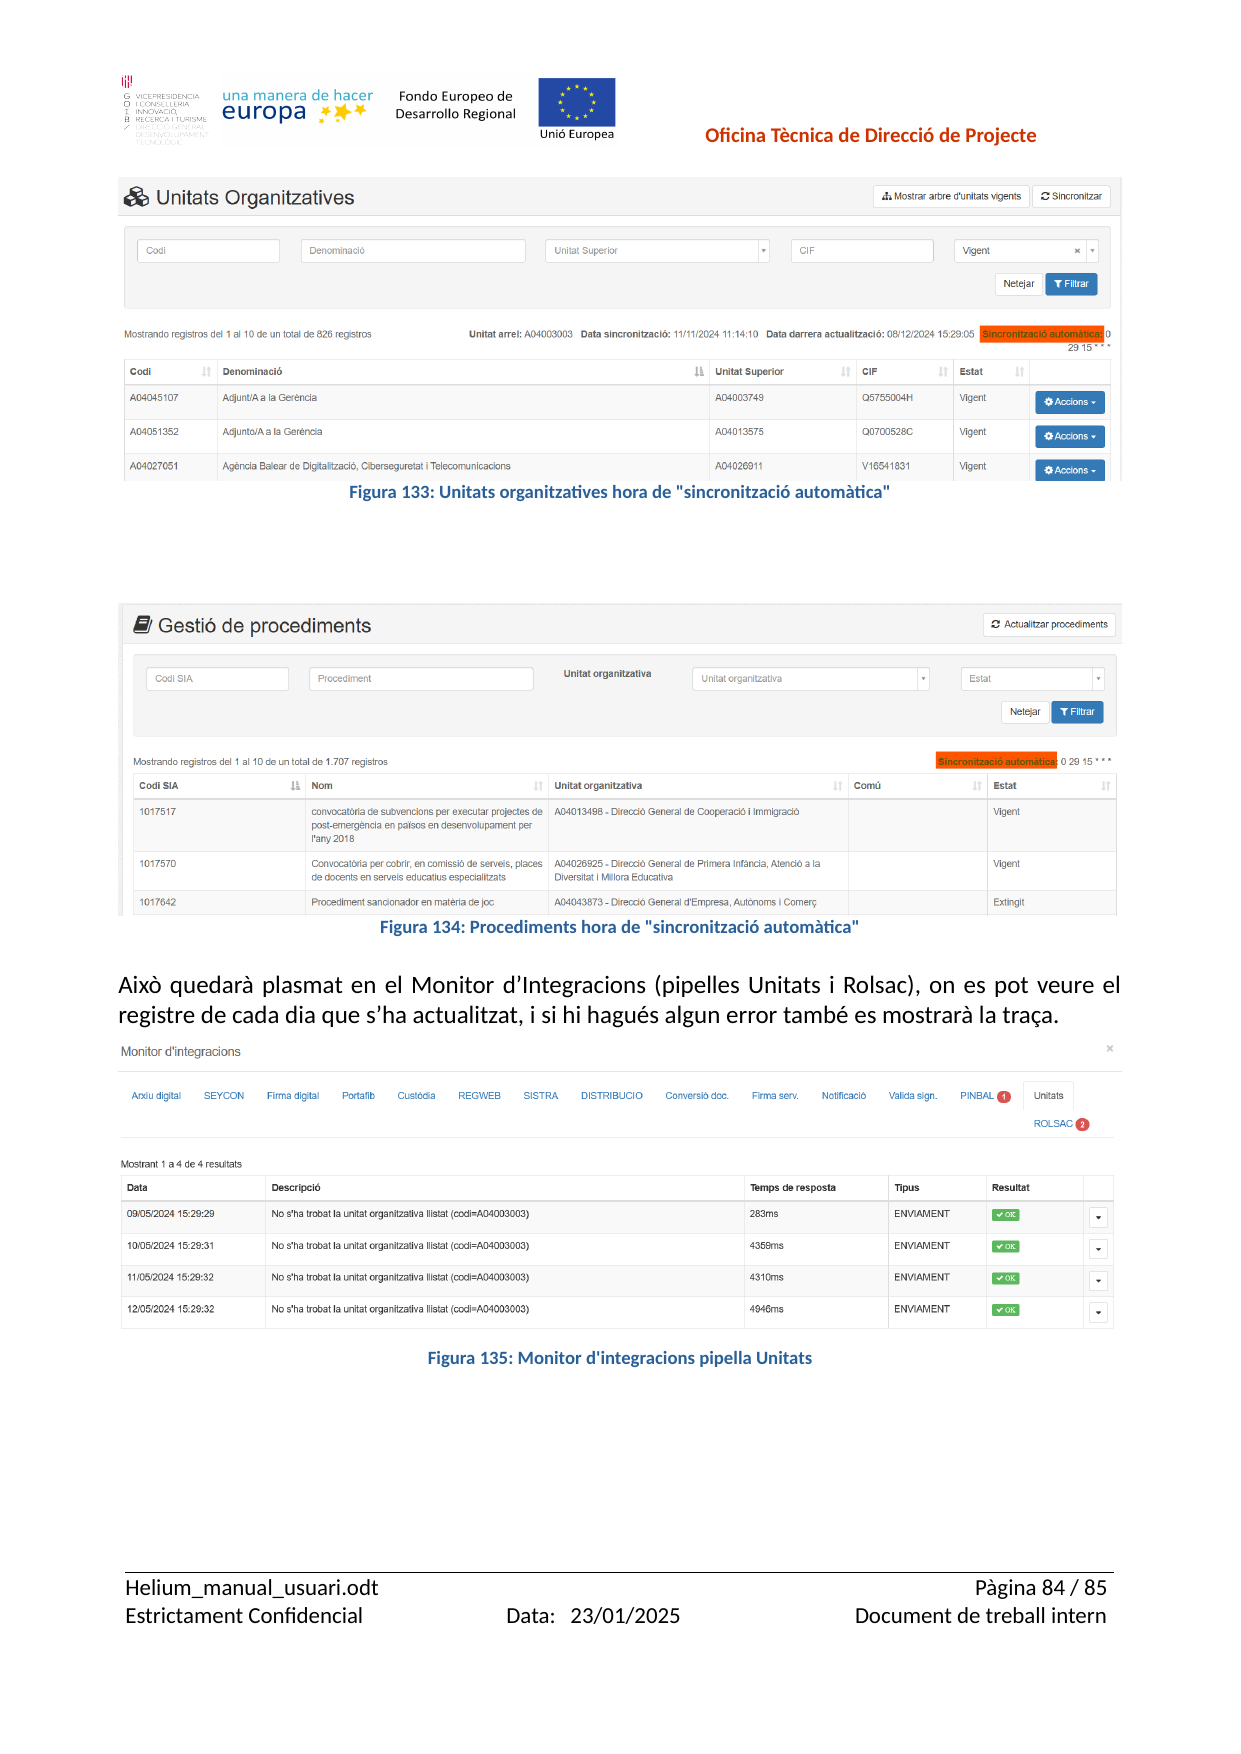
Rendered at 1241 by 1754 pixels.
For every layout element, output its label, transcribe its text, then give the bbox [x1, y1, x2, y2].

text Figura 133: Unitats organitzatives hora de "sincronització automàtica" [118, 481, 1122, 503]
picture [118, 1042, 1123, 1347]
picture [219, 73, 621, 147]
text Figura 135: Monitor d'integracions pipella Unitats [118, 1347, 1122, 1369]
picture [118, 603, 1123, 916]
text Figura 134: Procediments hora de "sincronització automàtica" [118, 916, 1122, 938]
picture [118, 177, 1123, 481]
text Això quedarà plasmat en el Monitor d’Integracions (pipelles Unitats i Rolsac), on es pot veure el registre de cada dia que s’ha actualitzat, i si hi hagués algun error també es mostrarà la traça. [118, 969, 1122, 1030]
picture [118, 73, 213, 147]
